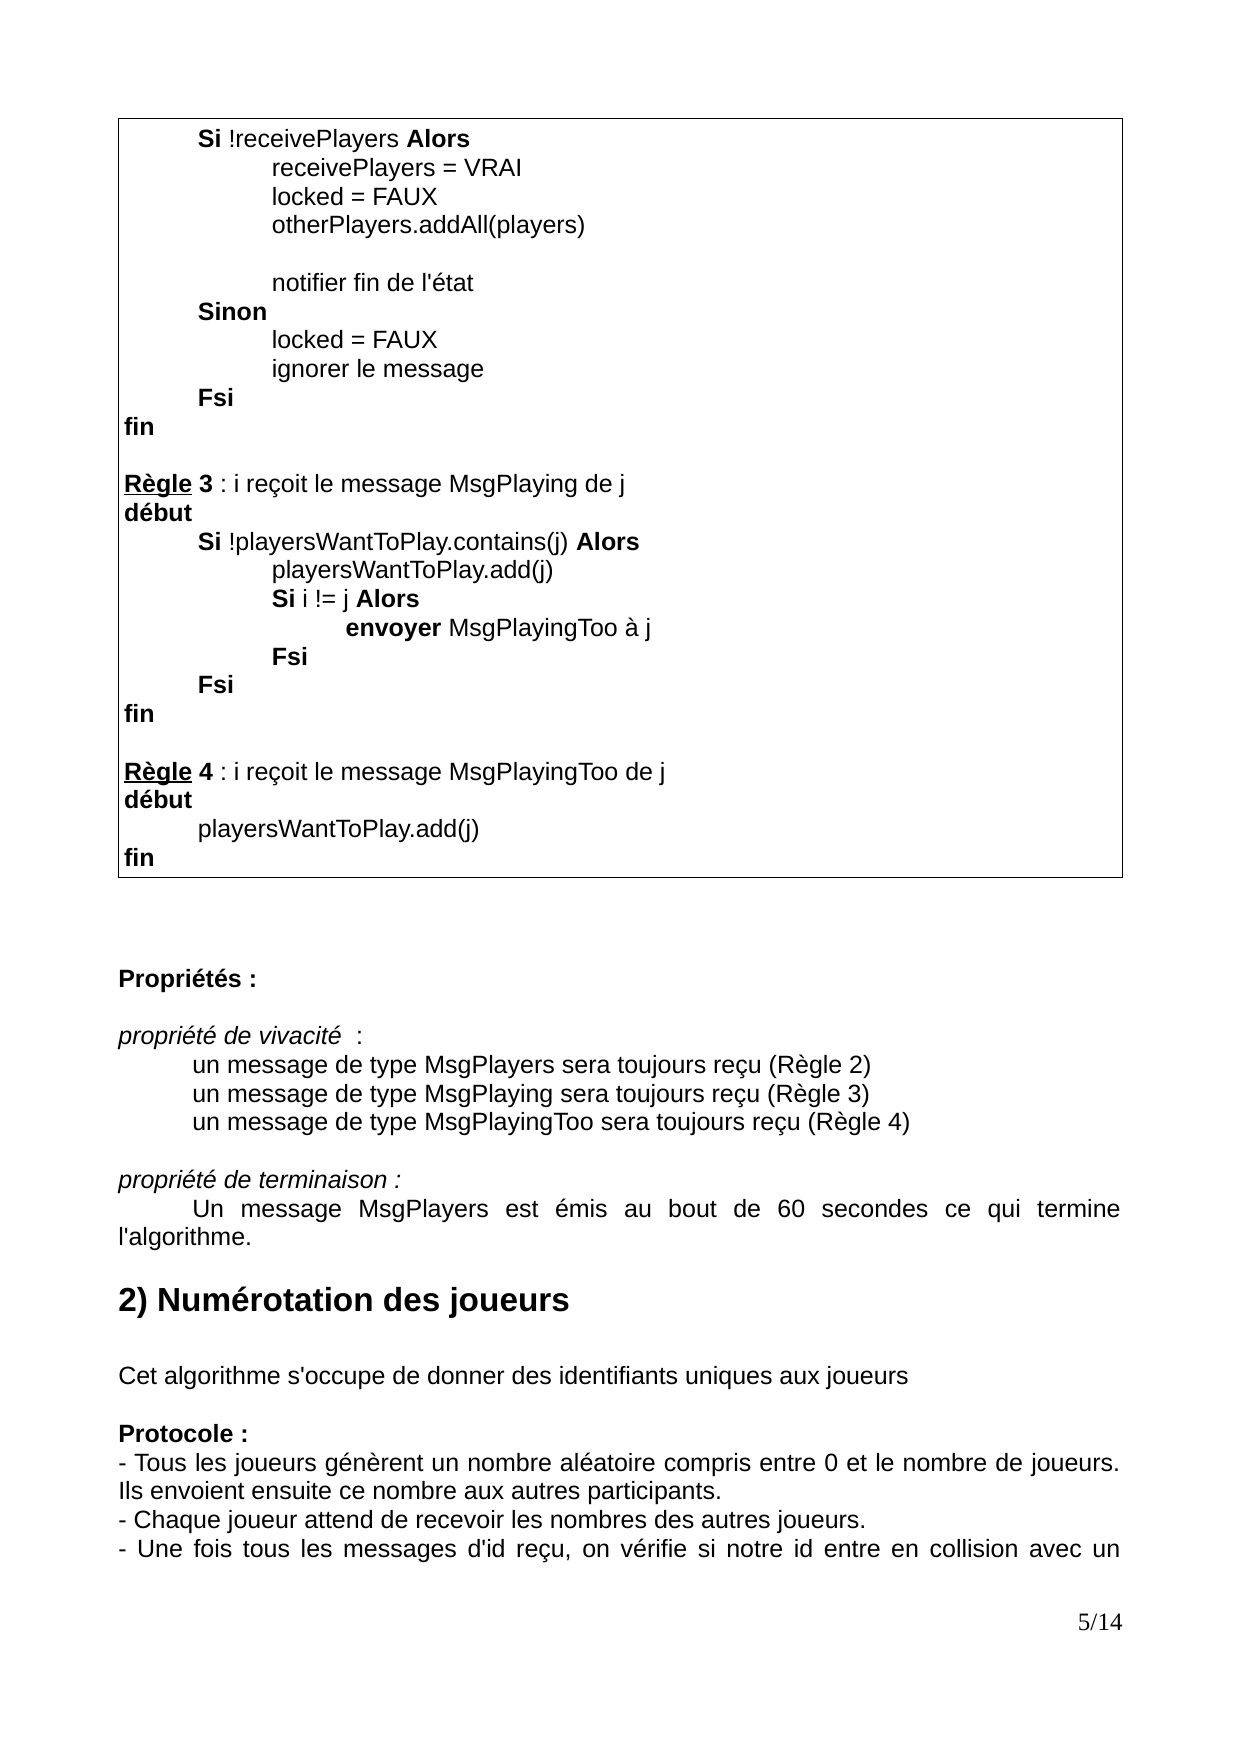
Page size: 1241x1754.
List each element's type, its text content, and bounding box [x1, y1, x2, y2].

text propriété de terminaison : [118, 1165, 1122, 1193]
text - Une fois tous les messages d'id reçu, on vérifie si notre id entre en collision avec un [118, 1534, 1122, 1563]
text Protocole : [118, 1419, 1122, 1448]
text Cet algorithme s'occupe de donner des identifiants uniques aux joueurs [118, 1361, 1122, 1390]
text Un message MsgPlayers est émis au bout de 60 secondes ce qui termine l'algorithme. [118, 1193, 1122, 1251]
text un message de type MsgPlayingToo sera toujours reçu (Règle 4) [118, 1107, 1122, 1136]
text un message de type MsgPlaying sera toujours reçu (Règle 3) [118, 1078, 1122, 1107]
text propriété de vivacité : [118, 1021, 1122, 1050]
text un message de type MsgPlayers sera toujours reçu (Règle 2) [118, 1050, 1122, 1078]
text - Tous les joueurs génèrent un nombre aléatoire compris entre 0 et le nombre de joueurs. Ils envoient ensuite ce nombre aux autres participants. [118, 1448, 1122, 1505]
table_header Si !receivePlayers Alors receivePlayers = VRAI locked = FAUX otherPlayers.addAll(players) notifier fin de l'état Sinon locked = FAUX ignorer le message Fsi fin Règle 3 : i reçoit le message MsgPlaying de j début Si !playersWantToPlay.contains(j) Alors playersWantToPlay.add(j) Si i != j Alors envoyer MsgPlayingToo à j Fsi Fsi fin Règle 4 : i reçoit le message MsgPlayingToo de j début playersWantToPlay.add(j) fin [119, 119, 1122, 877]
text Propriétés : [118, 963, 1122, 992]
text 2) Numérotation des joueurs [118, 1280, 1122, 1318]
text - Chaque joueur attend de recevoir les nombres des autres joueurs. [118, 1505, 1122, 1534]
